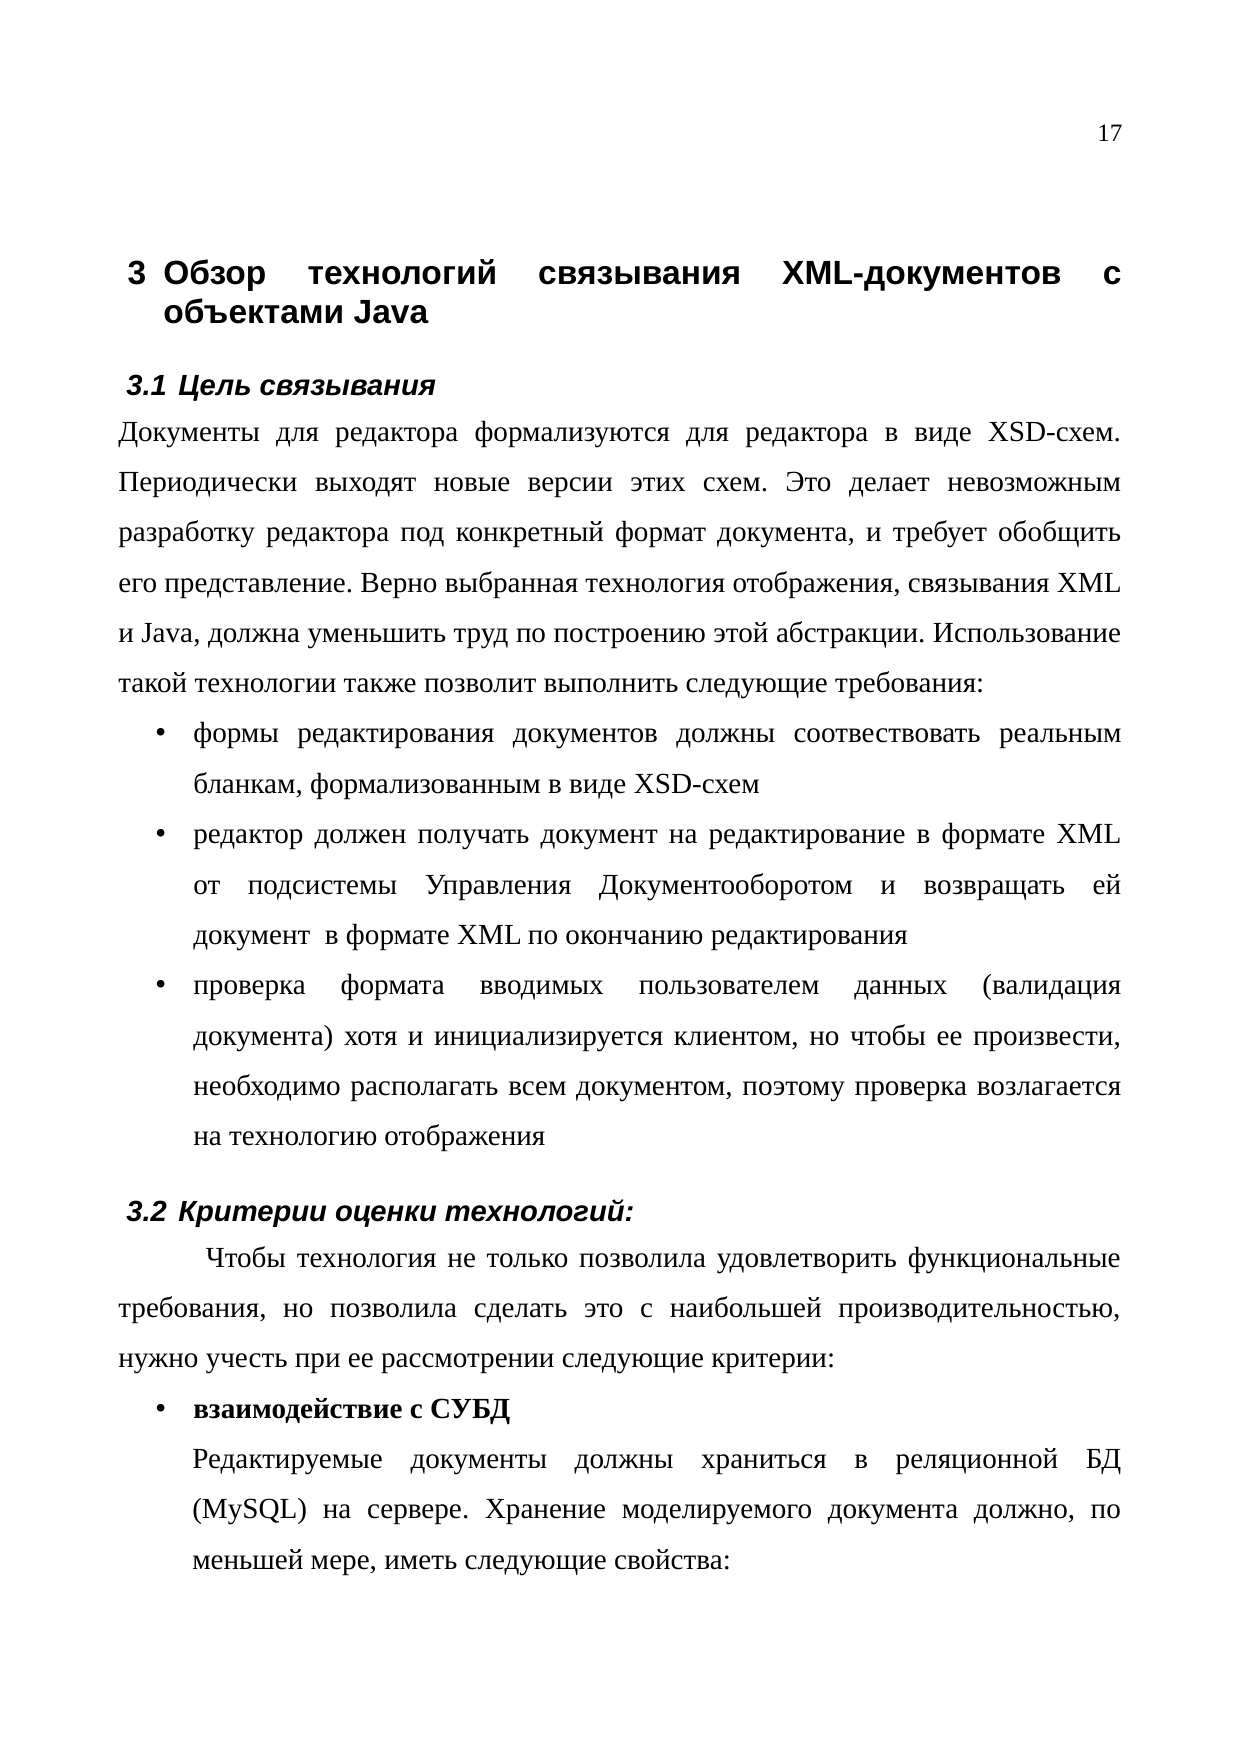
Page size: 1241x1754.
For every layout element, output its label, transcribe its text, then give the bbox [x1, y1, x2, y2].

list проверка формата вводимых пользователем данных (валидация документа) хотя и инициализируется клиентом, но чтобы ее произвести, необходимо располагать всем документом, поэтому проверка возлагается на технологию отображения [156, 967, 1122, 1152]
list Документы для редактора формализуются для редактора в виде XSD-схем. Периодически выходят новые версии этих схем. Это делает невозможным разработку редактора под конкретный формат документа, и требует обобщить его представление. Верно выбранная технология отображения, связывания XML и Java, должна уменьшить труд по построению этой абстракции. Использование такой технологии также позволит выполнить следующие требования: [81, 414, 1122, 699]
subtitle Обзор технологий связывания XML-документов с объектами Java [118, 253, 1122, 330]
list формы редактирования документов должны соотвествовать реальным бланкам, формализованным в виде XSD-схем [156, 716, 1122, 799]
list редактор должен получать документ на редактирование в формате XML от подсистемы Управления Документооборотом и возвращать ей документ в формате XML по окончанию редактирования [156, 816, 1122, 951]
list Редактируемые документы должны храниться в реляционной БД (MySQL) на сервере. Хранение моделируемого документа должно, по меньшей мере, иметь следующие свойства: [154, 1441, 1122, 1575]
list взаимодействие с СУБД [156, 1391, 1122, 1424]
subtitle Цель связывания [118, 368, 1122, 401]
text Чтобы технология не только позволила удовлетворить функциональные требования, но позволила сделать это с наибольшей производительностью, нужно учесть при ее рассмотрении следующие критерии: [118, 1240, 1122, 1374]
subtitle Критерии оценки технологий: [118, 1194, 1122, 1227]
